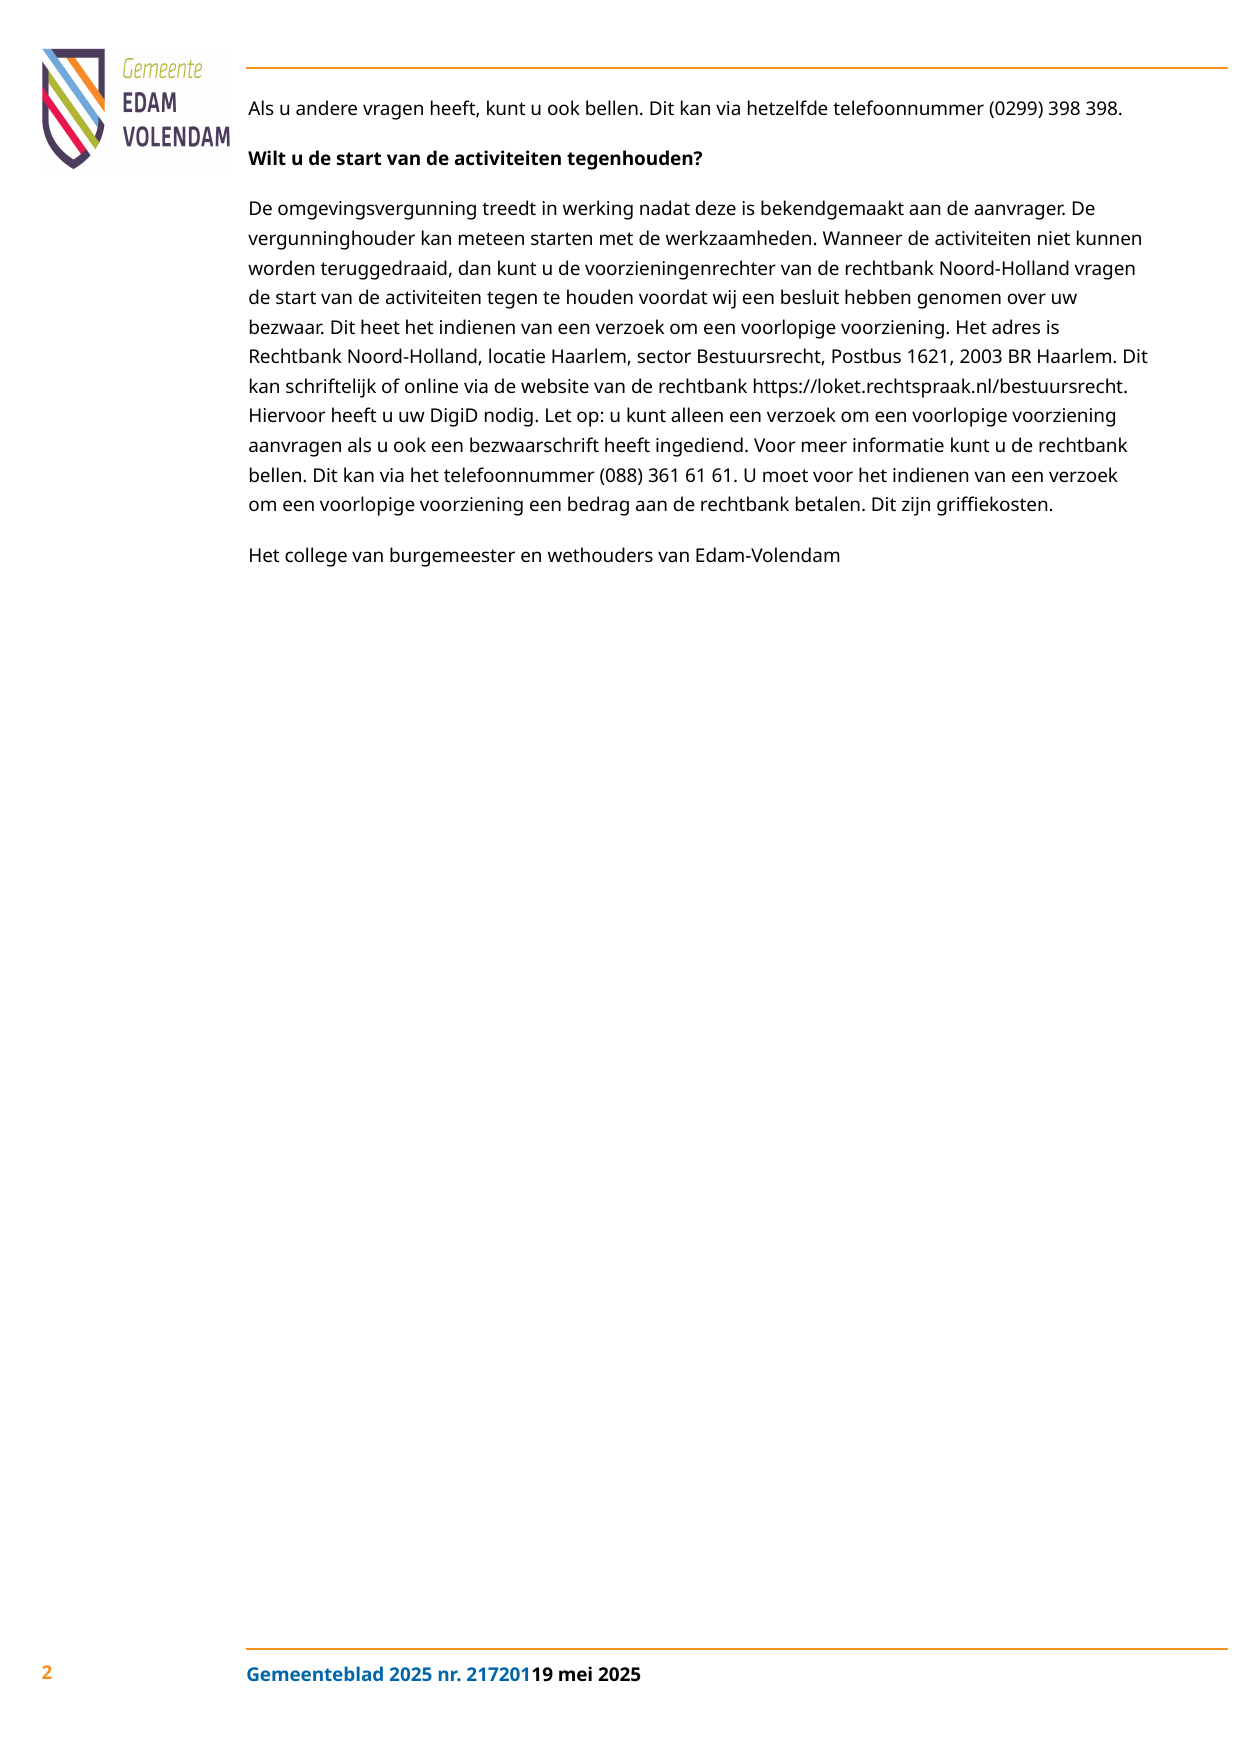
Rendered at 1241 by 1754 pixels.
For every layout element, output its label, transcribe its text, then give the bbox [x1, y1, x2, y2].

picture [41, 47, 231, 172]
text Als u andere vragen heeft, kunt u ook bellen. Dit kan via hetzelfde telefoonnummer (0299) 398 398. [248, 95, 1152, 121]
text Wilt u de start van de activiteiten tegenhouden? [248, 145, 1152, 171]
text Het college van burgemeester en wethouders van Edam-Volendam [248, 542, 1152, 568]
text De omgevingsvergunning treedt in werking nadat deze is bekendgemaakt aan de aanvrager. De vergunninghouder kan meteen starten met de werkzaamheden. Wanneer de activiteiten niet kunnen worden teruggedraaid, dan kunt u de voorzieningenrechter van de rechtbank Noord-Holland vragen de start van de activiteiten tegen te houden voordat wij een besluit hebben genomen over uw bezwaar. Dit heet het indienen van een verzoek om een voorlopige voorziening. Het adres is Rechtbank Noord-Holland, locatie Haarlem, sector Bestuursrecht, Postbus 1621, 2003 BR Haarlem. Dit kan schriftelijk of online via de website van de rechtbank https://loket.rechtspraak.nl/bestuursrecht. Hiervoor heeft u uw DigiD nodig. Let op: u kunt alleen een verzoek om een voorlopige voorziening aanvragen als u ook een bezwaarschrift heeft ingediend. Voor meer informatie kunt u de rechtbank bellen. Dit kan via het telefoonnummer (088) 361 61 61. U moet voor het indienen van een verzoek om een voorlopige voorziening een bedrag aan de rechtbank betalen. Dit zijn griffiekosten. [248, 196, 1152, 517]
